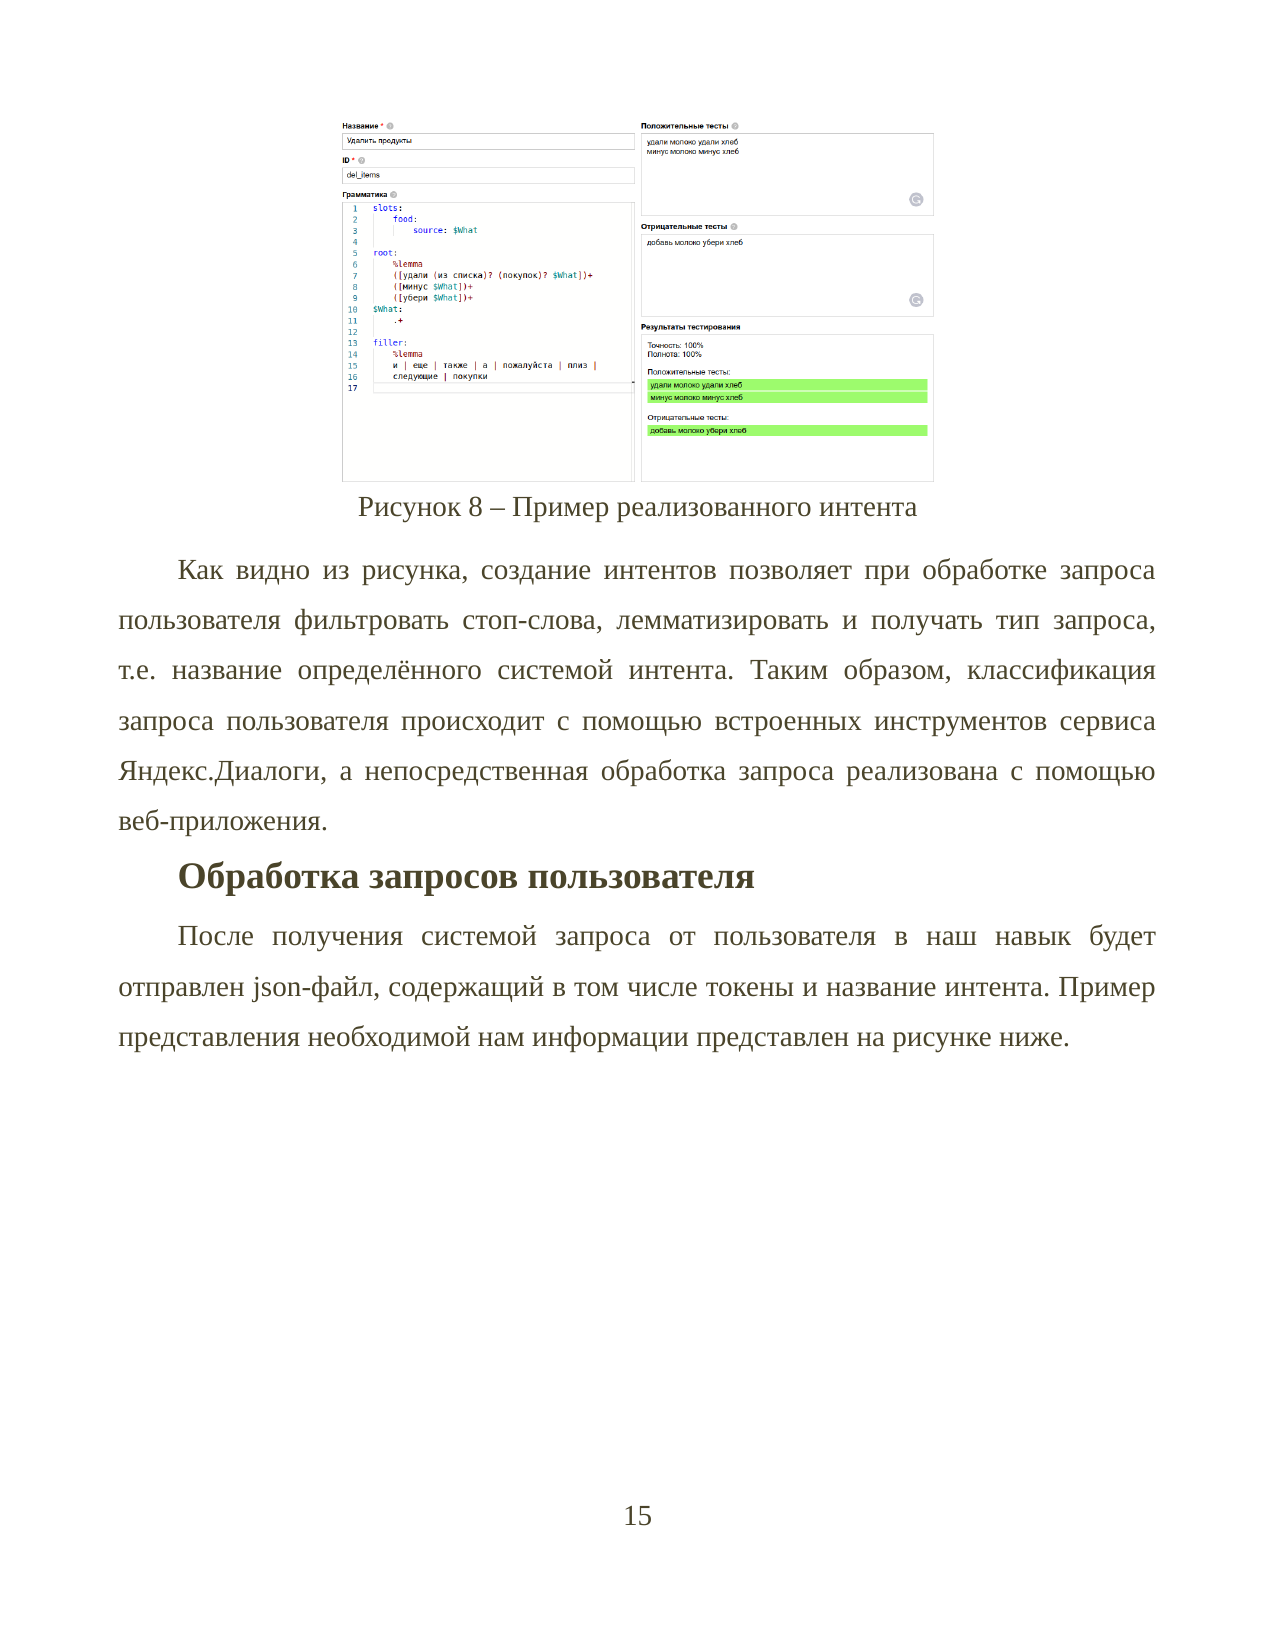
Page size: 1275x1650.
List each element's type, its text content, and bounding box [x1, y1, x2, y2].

text После получения системой запроса от пользователя в наш навык будет отправлен json-файл, содержащий в том числе токены и название интента. Пример представления необходимой нам информации представлен на рисунке ниже. [118, 918, 1157, 1053]
text Как видно из рисунка, создание интентов позволяет при обработке запроса пользователя фильтровать стоп-слова, лемматизировать и получать тип запроса, т.е. название определённого системой интента. Таким образом, классификация запроса пользователя происходит с помощью встроенных инструментов сервиса Яндекс.Диалоги, а непосредственная обработка запроса реализована с помощью веб-приложения. [118, 552, 1157, 837]
subtitle Рисунок 8 – Пример реализованного интента [118, 489, 1157, 522]
subtitle Обработка запросов пользователя [118, 854, 1157, 897]
picture [333, 114, 942, 489]
